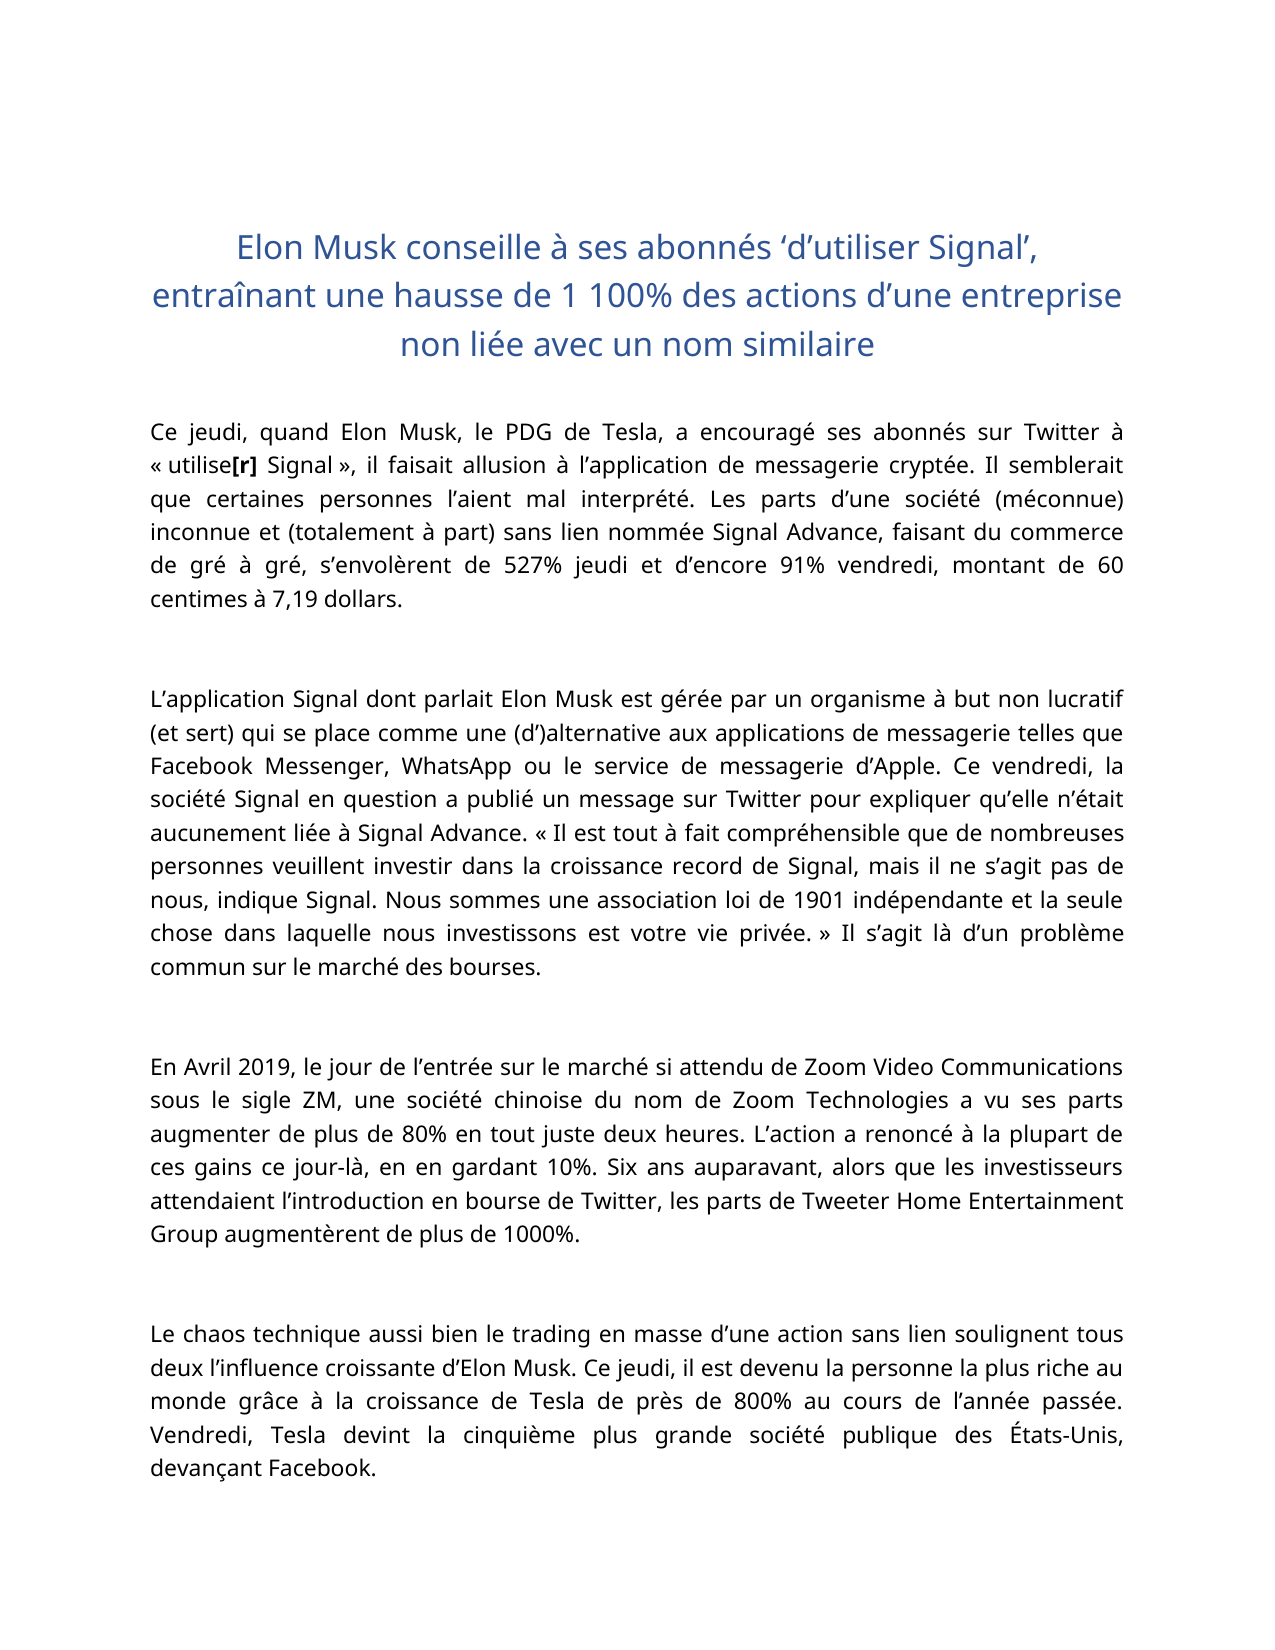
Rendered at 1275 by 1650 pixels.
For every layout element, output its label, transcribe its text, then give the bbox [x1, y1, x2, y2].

text L’application Signal dont parlait Elon Musk est gérée par un organisme à but non lucratif (et sert) qui se place comme une (d’)alternative aux applications de messagerie telles que Facebook Messenger, WhatsApp ou le service de messagerie d’Apple. Ce vendredi, la société Signal en question a publié un message sur Twitter pour expliquer qu’elle n’était aucunement liée à Signal Advance. « Il est tout à fait compréhensible que de nombreuses personnes veuillent investir dans la croissance record de Signal, mais il ne s’agit pas de nous, indique Signal. Nous sommes une association loi de 1901 indépendante et la seule chose dans laquelle nous investissons est votre vie privée. » Il s’agit là d’un problème commun sur le marché des bourses. [150, 683, 1125, 982]
text Le chaos technique aussi bien le trading en masse d’une action sans lien soulignent tous deux l’influence croissante d’Elon Musk. Ce jeudi, il est devenu la personne la plus riche au monde grâce à la croissance de Tesla de près de 800% au cours de l’année passée. Vendredi, Tesla devint la cinquième plus grande société publique des États-Unis, devançant Facebook. [150, 1318, 1125, 1483]
subtitle Elon Musk conseille à ses abonnés ‘d’utiliser Signal’, entraînant une hausse de 1 100% des actions d’une entreprise non liée avec un nom similaire [150, 223, 1125, 366]
text En Avril 2019, le jour de l’entrée sur le marché si attendu de Zoom Video Communications sous le sigle ZM, une société chinoise du nom de Zoom Technologies a vu ses parts augmenter de plus de 80% en tout juste deux heures. L’action a renoncé à la plupart de ces gains ce jour-là, en en gardant 10%. Six ans auparavant, alors que les investisseurs attendaient l’introduction en bourse de Twitter, les parts de Tweeter Home Entertainment Group augmentèrent de plus de 1000%. [150, 1051, 1125, 1249]
text Ce jeudi, quand Elon Musk, le PDG de Tesla, a encouragé ses abonnés sur Twitter à « utilise[r] Signal », il faisait allusion à l’application de messagerie cryptée. Il semblerait que certaines personnes l’aient mal interprété. Les parts d’une société (méconnue) inconnue et (totalement à part) sans lien nommée Signal Advance, faisant du commerce de gré à gré, s’envolèrent de 527% jeudi et d’encore 91% vendredi, montant de 60 centimes à 7,19 dollars. [150, 416, 1125, 614]
